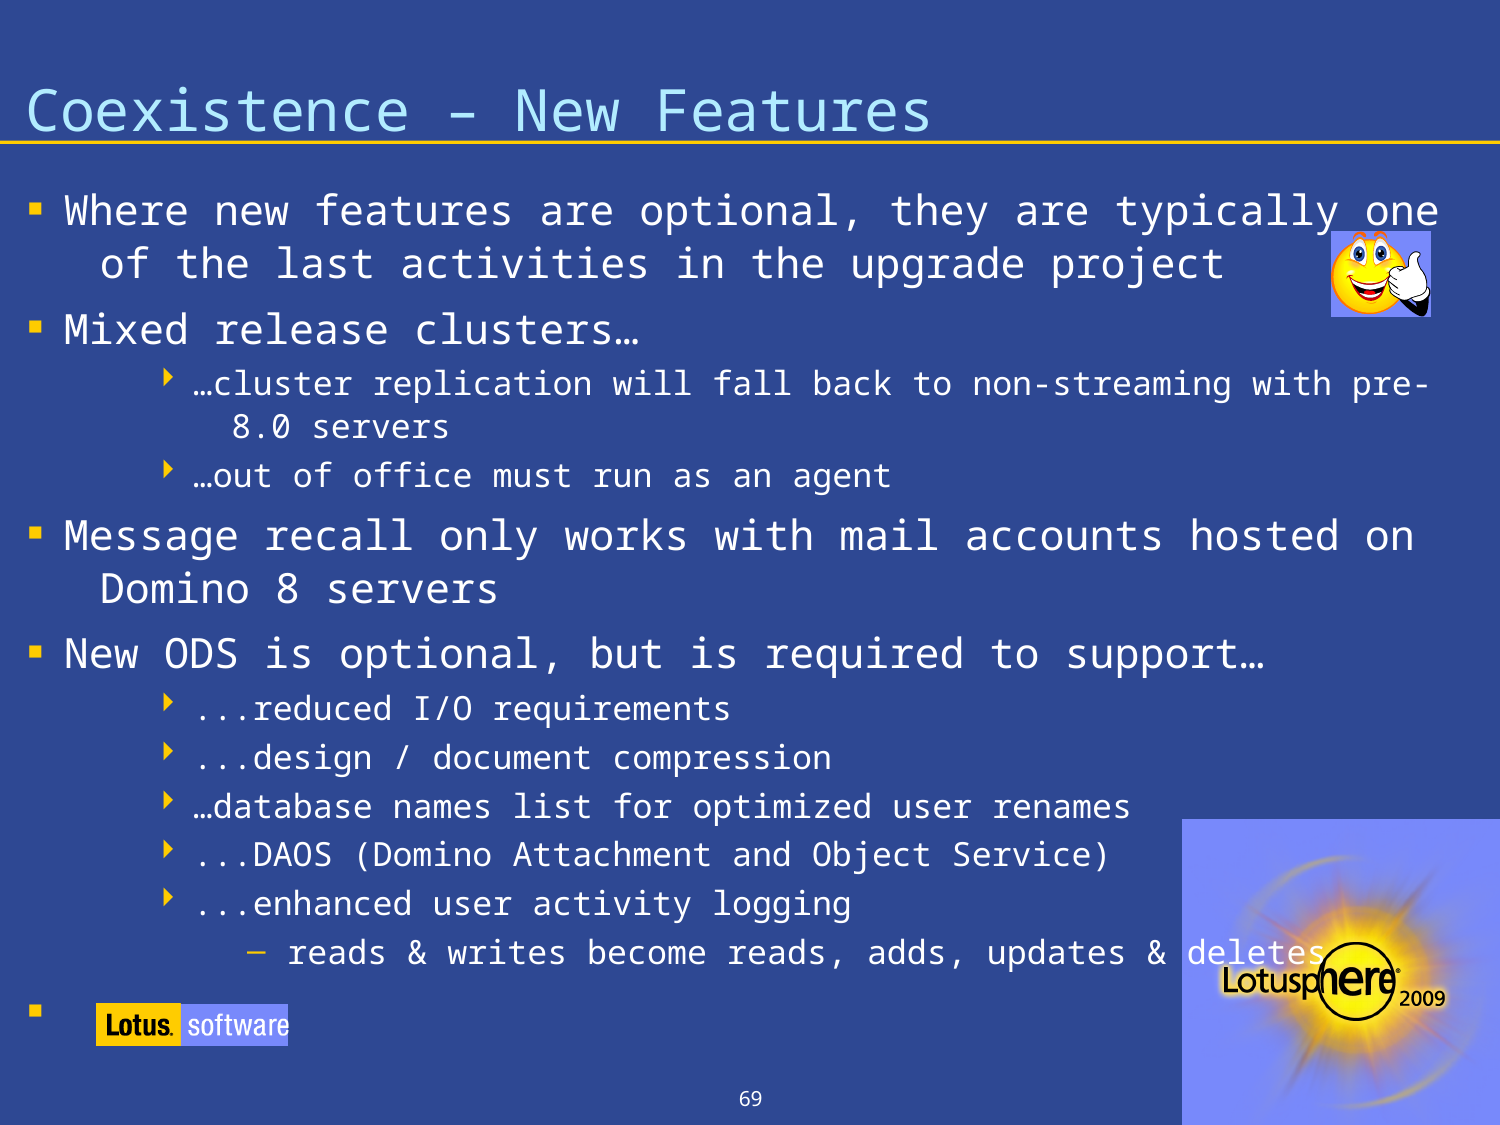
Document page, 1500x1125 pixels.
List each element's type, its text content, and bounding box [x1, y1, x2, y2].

title Coexistence – New Features [25, 74, 1476, 165]
picture [96, 1011, 289, 1046]
picture [1181, 818, 1500, 1125]
picture [1330, 230, 1431, 317]
list Where new features are optional, they are typically one of the last activities in the upgrade project Mixed release clusters… …cluster replication will fall back to non-streaming with pre-8.0 servers …out of office must run as an agent Message recall only works with mail accounts hosted on Domino 8 servers New ODS is optional, but is required to support… ...reduced I/O requirements ...design / document compression …database names list for optimized user renames ...DAOS (Domino Attachment and Object Service) ...enhanced user activity logging reads & writes become reads, adds, updates & deletes [24, 174, 1476, 1011]
